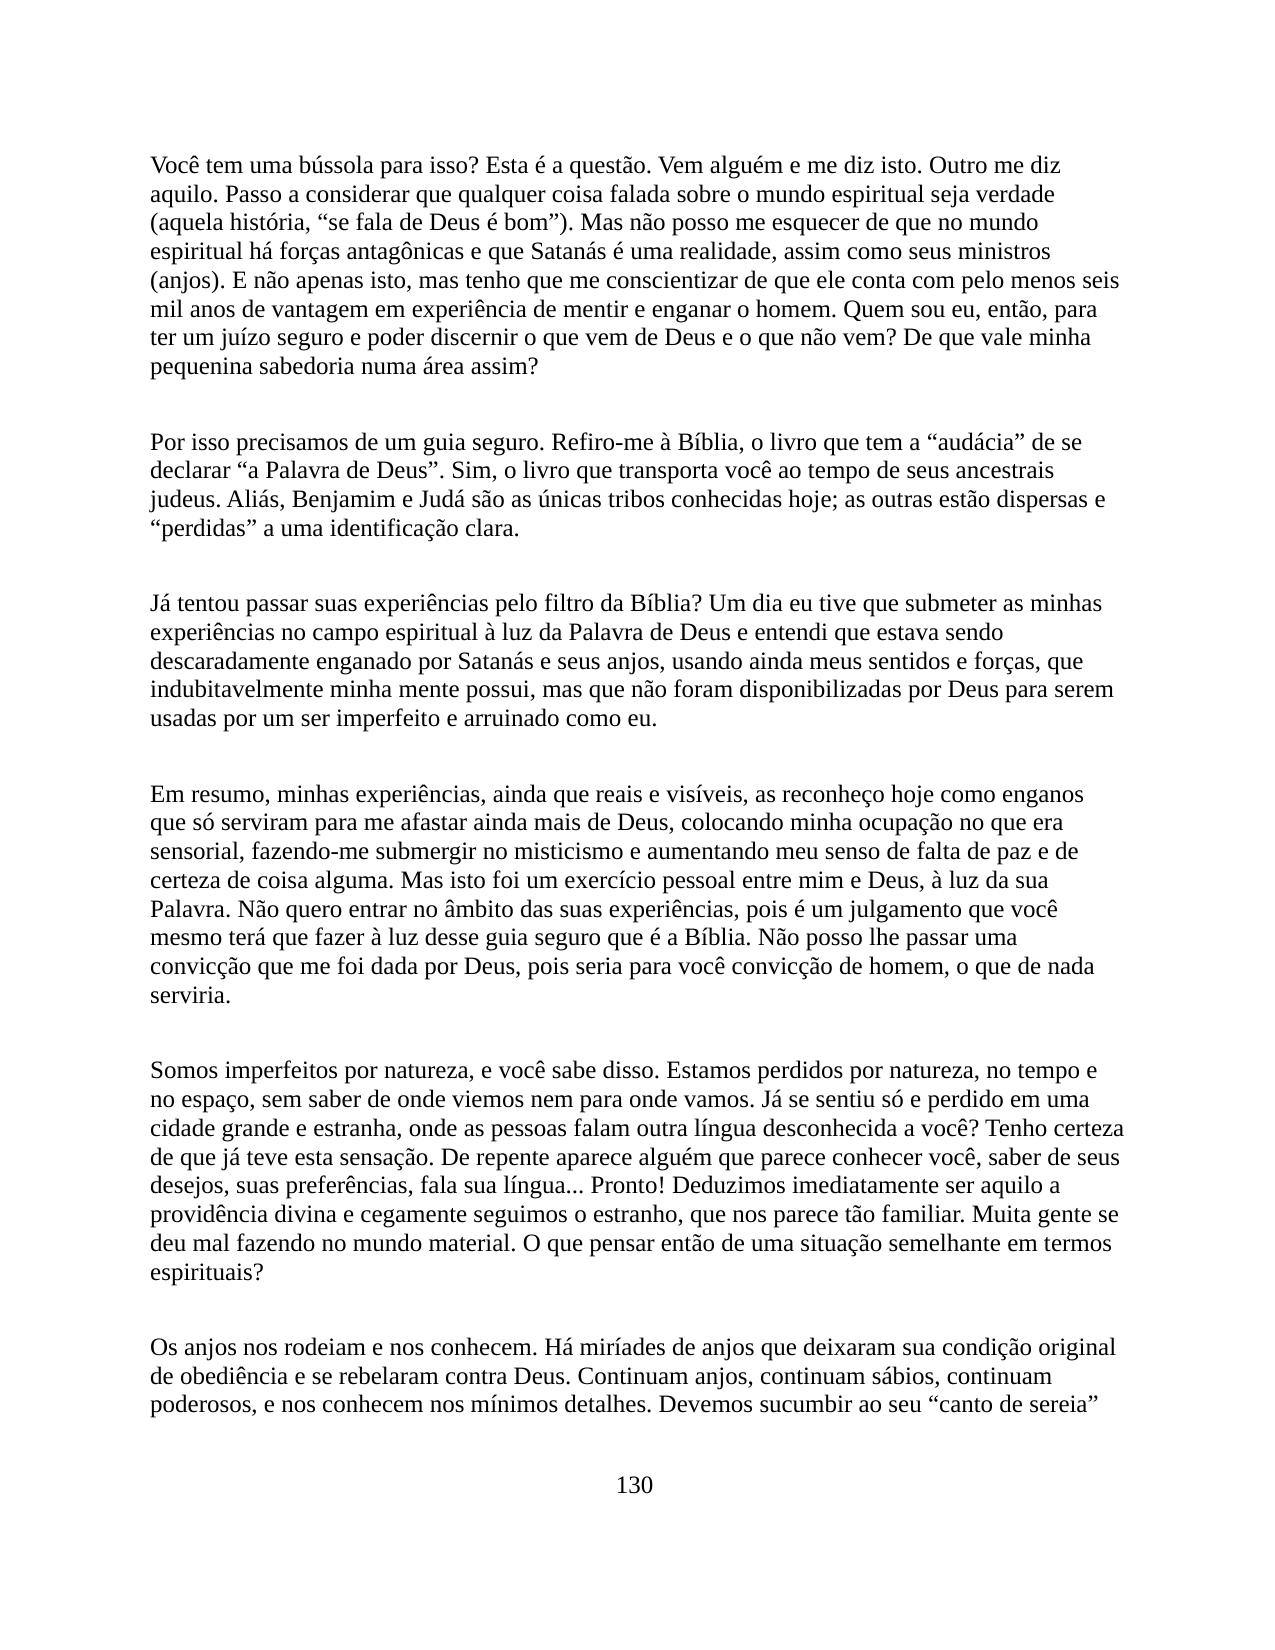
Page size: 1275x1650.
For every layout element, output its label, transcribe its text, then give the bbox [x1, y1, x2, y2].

text Somos imperfeitos por natureza, e você sabe disso. Estamos perdidos por natureza, no tempo e no espaço, sem saber de onde viemos nem para onde vamos. Já se sentiu só e perdido em uma cidade grande e estranha, onde as pessoas falam outra língua desconhecida a você? Tenho certeza de que já teve esta sensação. De repente aparece alguém que parece conhecer você, saber de seus desejos, suas preferências, fala sua língua... Pronto! Deduzimos imediatamente ser aquilo a providência divina e cegamente seguimos o estranho, que nos parece tão familiar. Muita gente se deu mal fazendo no mundo material. O que pensar então de uma situação semelhante em termos espirituais? [150, 1027, 1125, 1285]
text Em resumo, minhas experiências, ainda que reais e visíveis, as reconheço hoje como enganos que só serviram para me afastar ainda mais de Deus, colocando minha ocupação no que era sensorial, fazendo-me submergir no misticismo e aumentando meu senso de falta de paz e de certeza de coisa alguma. Mas isto foi um exercício pessoal entre mim e Deus, à luz da sua Palavra. Não quero entrar no âmbito das suas experiências, pois é um julgamento que você mesmo terá que fazer à luz desse guia seguro que é a Bíblia. Não posso lhe passar uma convicção que me foi dada por Deus, pois seria para você convicção de homem, o que de nada serviria. [150, 750, 1125, 1009]
text Os anjos nos rodeiam e nos conhecem. Há miríades de anjos que deixaram sua condição original de obediência e se rebelaram contra Deus. Continuam anjos, continuam sábios, continuam poderosos, e nos conhecem nos mínimos detalhes. Devemos sucumbir ao seu “canto de sereia” [150, 1303, 1125, 1418]
text Já tentou passar suas experiências pelo filtro da Bíblia? Um dia eu tive que submeter as minhas experiências no campo espiritual à luz da Palavra de Deus e entendi que estava sendo descaradamente enganado por Satanás e seus anjos, usando ainda meus sentidos e forças, que indubitavelmente minha mente possui, mas que não foram disponibilizadas por Deus para serem usadas por um ser imperfeito e arruinado como eu. [150, 559, 1125, 732]
text Você tem uma bússola para isso? Esta é a questão. Vem alguém e me diz isto. Outro me diz aquilo. Passo a considerar que qualquer coisa falada sobre o mundo espiritual seja verdade (aquela história, “se fala de Deus é bom”). Mas não posso me esquecer de que no mundo espiritual há forças antagônicas e que Satanás é uma realidade, assim como seus ministros (anjos). E não apenas isto, mas tenho que me conscientizar de que ele conta com pelo menos seis mil anos de vantagem em experiência de mentir e enganar o homem. Quem sou eu, então, para ter um juízo seguro e poder discernir o que vem de Deus e o que não vem? De que vale minha pequenina sabedoria numa área assim? [150, 150, 1125, 380]
text Por isso precisamos de um guia seguro. Refiro-me à Bíblia, o livro que tem a “audácia” de se declarar “a Palavra de Deus”. Sim, o livro que transporta você ao tempo de seus ancestrais judeus. Aliás, Benjamim e Judá são as únicas tribos conhecidas hoje; as outras estão dispersas e “perdidas” a uma identificação clara. [150, 398, 1125, 542]
